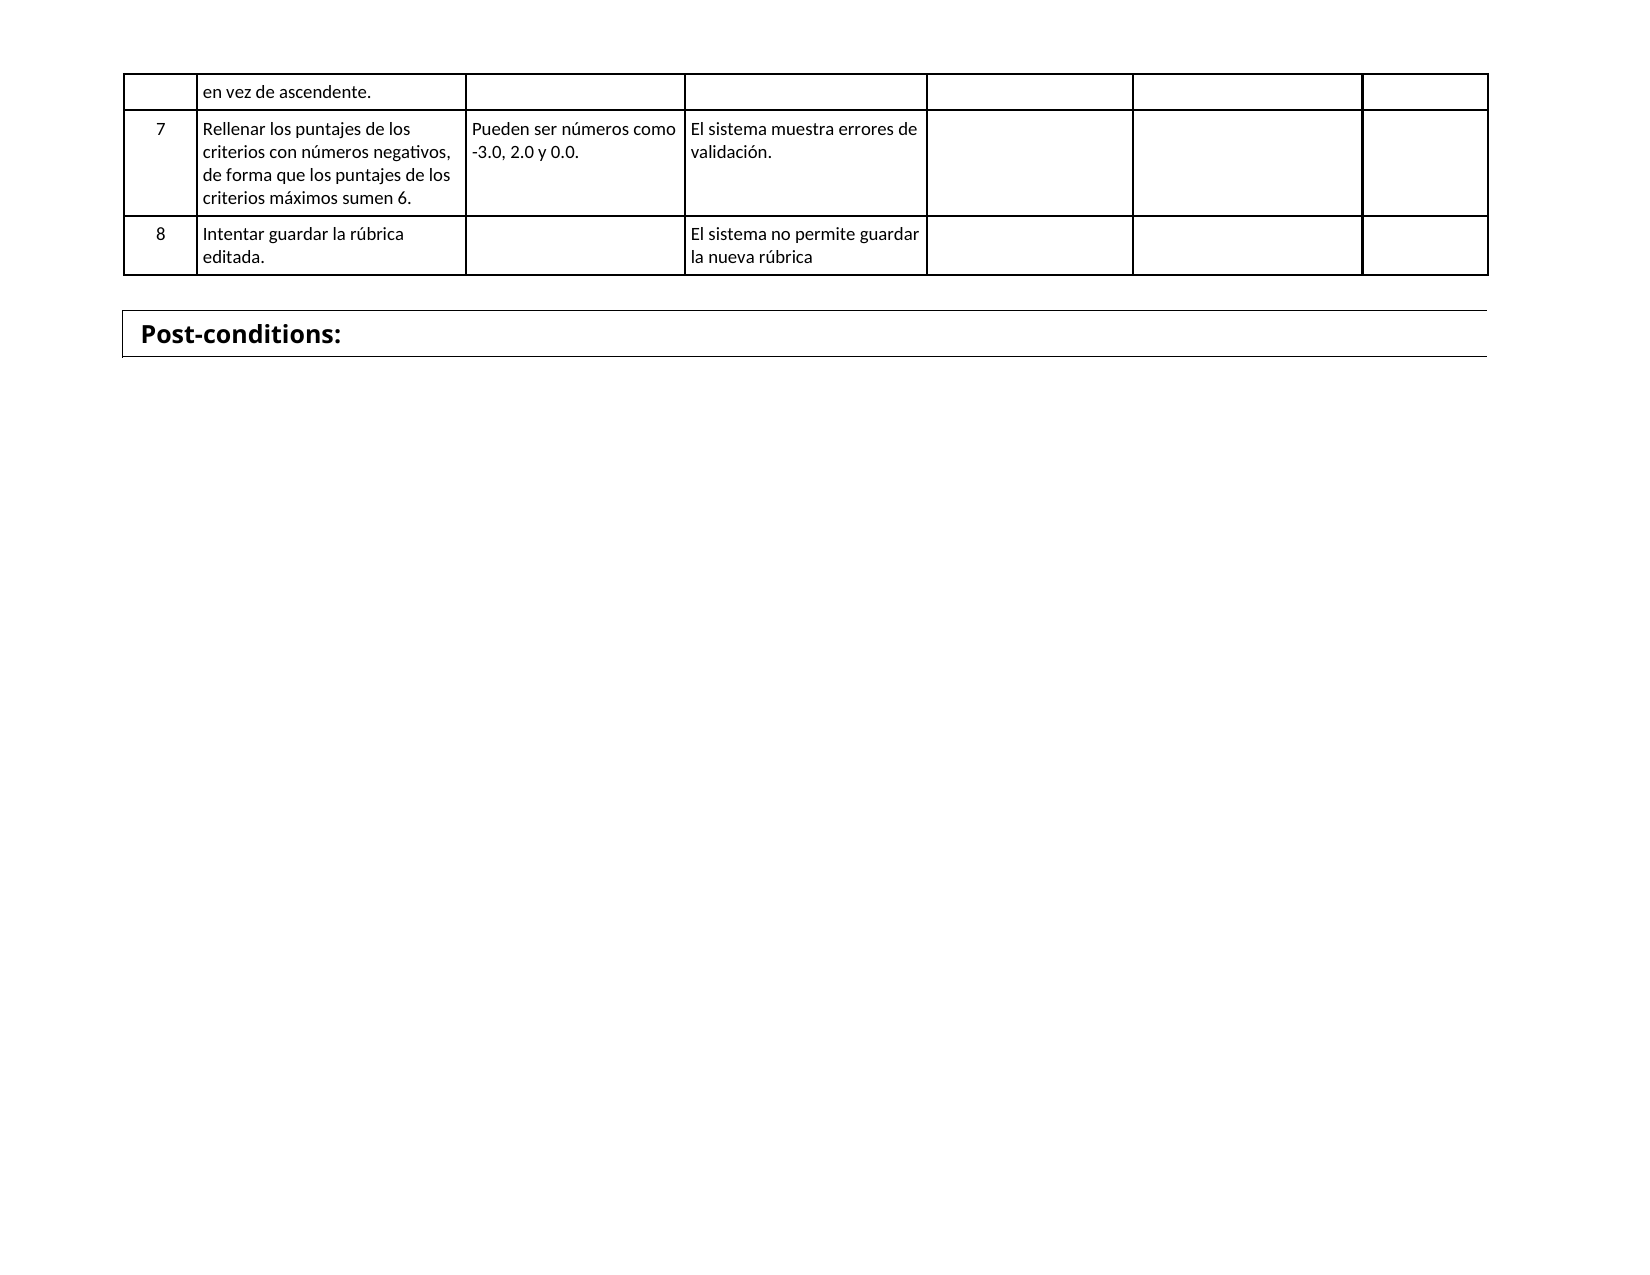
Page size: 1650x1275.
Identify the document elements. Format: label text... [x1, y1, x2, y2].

table_cell Rellenar los puntajes de los criterios con números negativos, de forma que los puntajes de los criterios máximos sumen 6. [198, 111, 465, 214]
table_cell [1364, 111, 1487, 214]
table_cell [928, 217, 1132, 274]
table_cell [1364, 217, 1487, 274]
table_cell [686, 75, 926, 109]
table_cell El sistema no permite guardar la nueva rúbrica [686, 217, 926, 274]
table_cell [467, 75, 684, 109]
table_cell [1364, 75, 1487, 109]
table_cell 7 [125, 111, 196, 214]
table_cell [1134, 75, 1361, 109]
table_cell [1134, 217, 1361, 274]
table_cell [1134, 111, 1361, 214]
table_cell El sistema muestra errores de validación. [686, 111, 926, 214]
table_cell Pueden ser números como -3.0, 2.0 y 0.0. [467, 111, 684, 214]
table_cell [467, 217, 684, 274]
table_cell en vez de ascendente. [198, 75, 465, 109]
table_header Post-conditions: [123, 311, 1487, 356]
table_cell [928, 111, 1132, 214]
table_cell [928, 75, 1132, 109]
table_cell 8 [125, 217, 196, 274]
table_cell Intentar guardar la rúbrica editada. [198, 217, 465, 274]
table_cell [125, 75, 196, 109]
